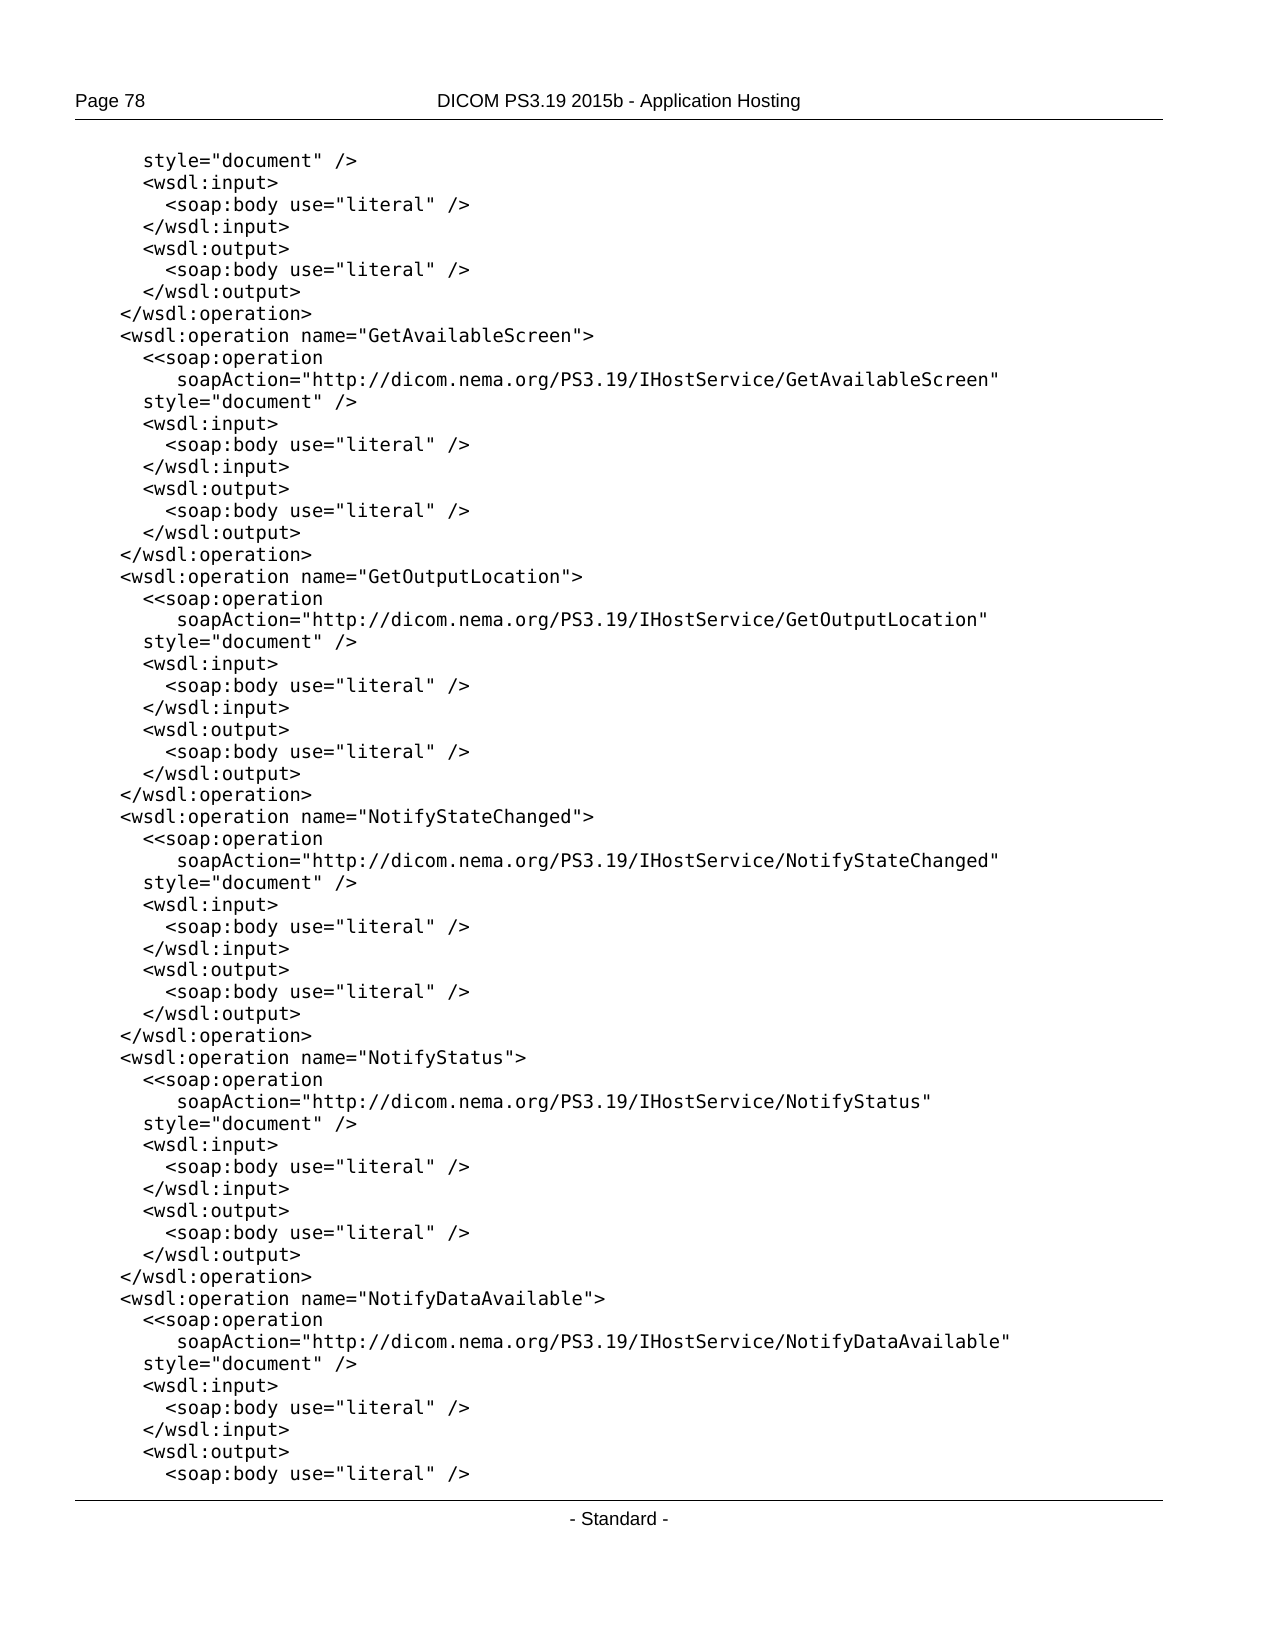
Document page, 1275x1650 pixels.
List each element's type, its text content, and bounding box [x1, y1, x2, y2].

text style="document" /> <wsdl:input> <soap:body use="literal" /> </wsdl:input> <wsdl:output> <soap:body use="literal" /> </wsdl:output> </wsdl:operation> <wsdl:operation name="GetAvailableScreen"> <<soap:operation soapAction="http://dicom.nema.org/PS3.19/IHostService/GetAvailableScreen" style="document" /> <wsdl:input> <soap:body use="literal" /> </wsdl:input> <wsdl:output> <soap:body use="literal" /> </wsdl:output> </wsdl:operation> <wsdl:operation name="GetOutputLocation"> <<soap:operation soapAction="http://dicom.nema.org/PS3.19/IHostService/GetOutputLocation" style="document" /> <wsdl:input> <soap:body use="literal" /> </wsdl:input> <wsdl:output> <soap:body use="literal" /> </wsdl:output> </wsdl:operation> <wsdl:operation name="NotifyStateChanged"> <<soap:operation soapAction="http://dicom.nema.org/PS3.19/IHostService/NotifyStateChanged" style="document" /> <wsdl:input> <soap:body use="literal" /> </wsdl:input> <wsdl:output> <soap:body use="literal" /> </wsdl:output> </wsdl:operation> <wsdl:operation name="NotifyStatus"> <<soap:operation soapAction="http://dicom.nema.org/PS3.19/IHostService/NotifyStatus" style="document" /> <wsdl:input> <soap:body use="literal" /> </wsdl:input> <wsdl:output> <soap:body use="literal" /> </wsdl:output> </wsdl:operation> <wsdl:operation name="NotifyDataAvailable"> <<soap:operation soapAction="http://dicom.nema.org/PS3.19/IHostService/NotifyDataAvailable" style="document" /> <wsdl:input> <soap:body use="literal" /> </wsdl:input> <wsdl:output> <soap:body use="literal" /> [75, 150, 1162, 1484]
